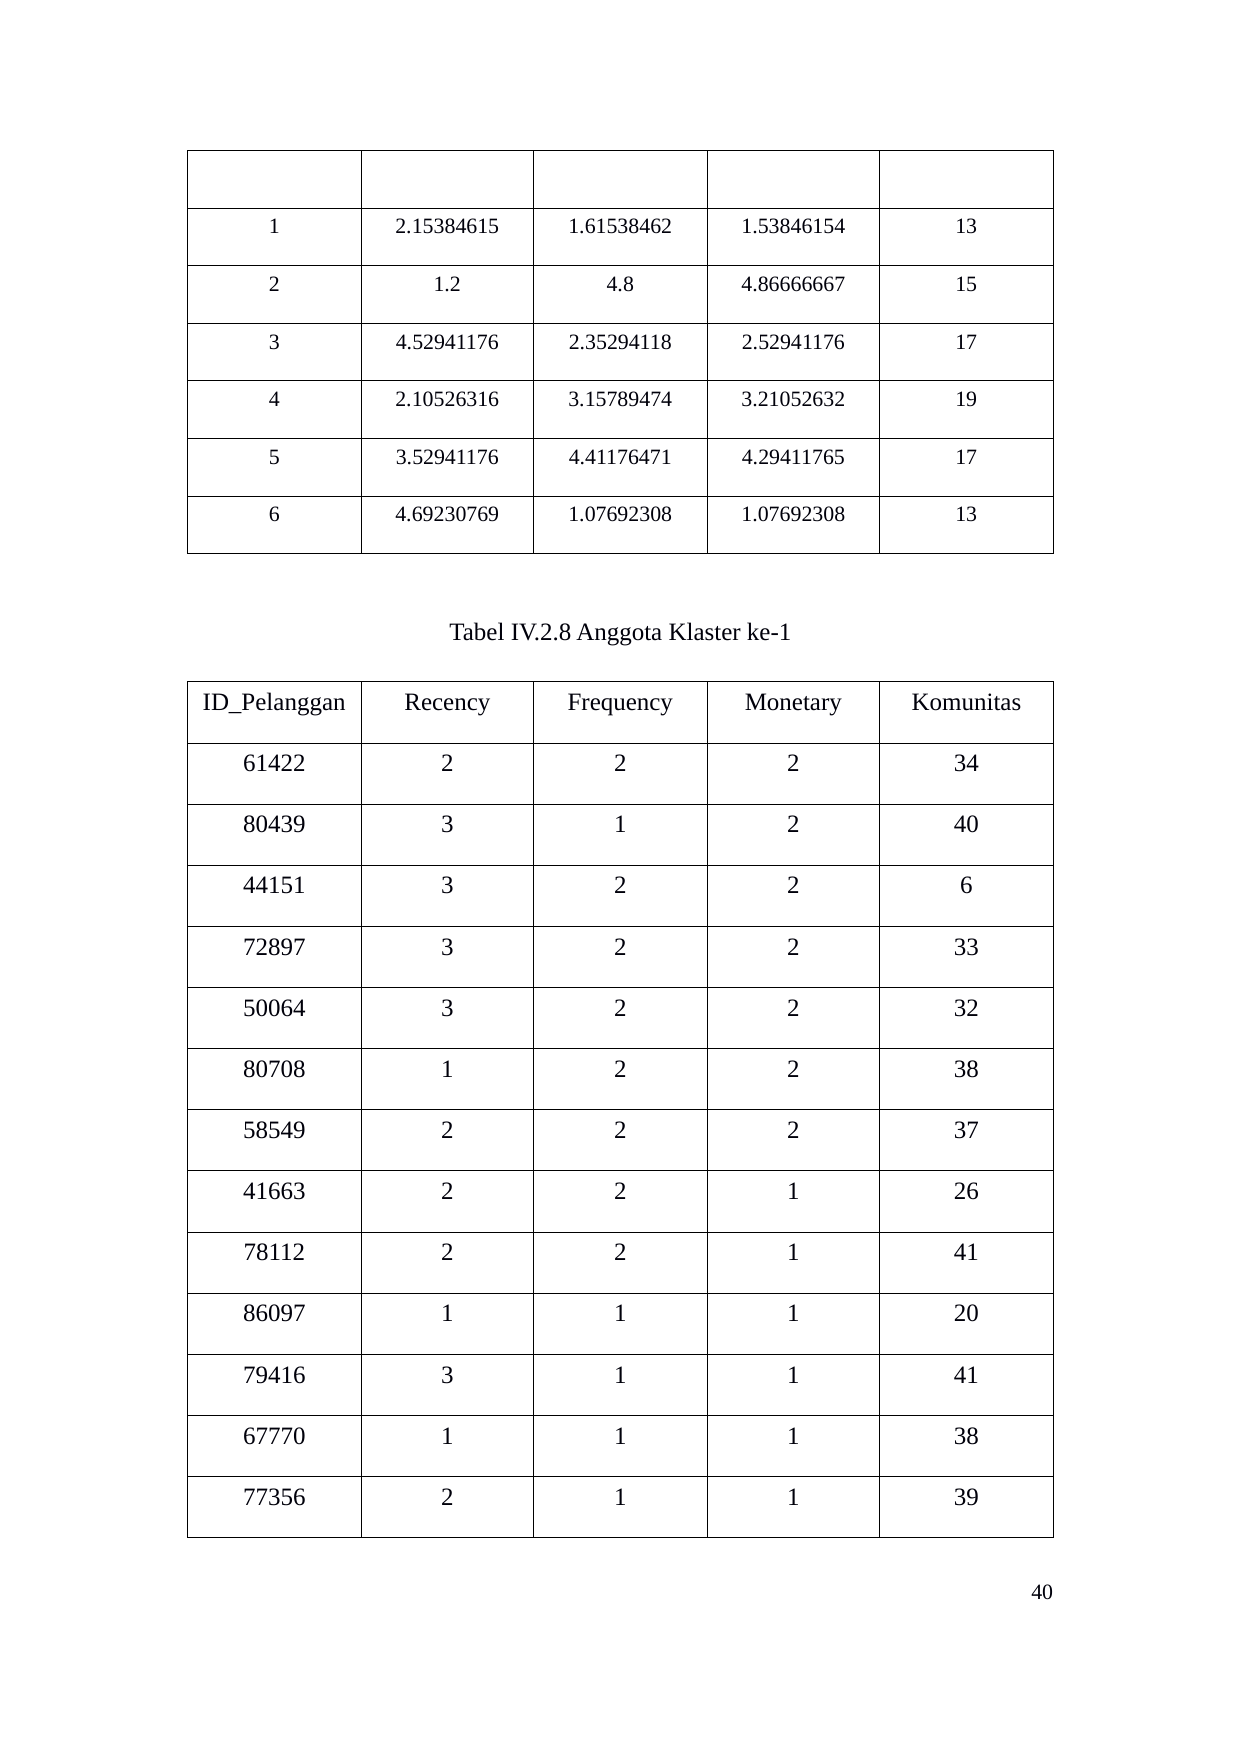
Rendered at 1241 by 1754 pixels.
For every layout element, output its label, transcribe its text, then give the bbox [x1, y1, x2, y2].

table_cell 6 [880, 866, 1053, 926]
table_cell 15 [880, 266, 1053, 323]
table_cell 2 [708, 1049, 879, 1109]
table_cell 86097 [188, 1294, 361, 1354]
table_cell 1 [708, 1171, 879, 1232]
table_cell 1 [534, 1355, 707, 1415]
table_cell 50064 [188, 988, 361, 1048]
table_cell 1 [188, 209, 361, 265]
table_cell 2 [362, 1110, 533, 1170]
table_cell 41 [880, 1355, 1053, 1415]
table_cell 4.86666667 [708, 266, 879, 323]
table_header [362, 151, 533, 208]
table_header [880, 151, 1053, 208]
table_cell 2 [362, 1233, 533, 1293]
table_cell 1 [708, 1416, 879, 1476]
table_cell 77356 [188, 1477, 361, 1537]
table_cell 1.2 [362, 266, 533, 323]
table_cell 2 [708, 988, 879, 1048]
table_cell 19 [880, 381, 1053, 438]
table_cell 39 [880, 1477, 1053, 1537]
table_cell 32 [880, 988, 1053, 1048]
table_cell 80439 [188, 805, 361, 865]
table_cell 79416 [188, 1355, 361, 1415]
table_cell 72897 [188, 927, 361, 987]
table_cell 13 [880, 209, 1053, 265]
table_cell 2 [708, 927, 879, 987]
table_cell 1 [708, 1233, 879, 1293]
table_cell 3.15789474 [534, 381, 707, 438]
table_cell 1 [534, 805, 707, 865]
table_cell 4 [188, 381, 361, 438]
table_header [708, 151, 879, 208]
table_cell 3 [362, 805, 533, 865]
table_header Komunitas [880, 682, 1053, 742]
table_cell 37 [880, 1110, 1053, 1170]
table_cell 2 [708, 1110, 879, 1170]
table_cell 38 [880, 1049, 1053, 1109]
table_cell 1 [534, 1416, 707, 1476]
table_cell 13 [880, 497, 1053, 553]
table_header [188, 151, 361, 208]
table_header Frequency [534, 682, 707, 742]
table_cell 4.52941176 [362, 324, 533, 380]
table_cell 2.52941176 [708, 324, 879, 380]
table_cell 2 [362, 1171, 533, 1232]
table_cell 1 [708, 1355, 879, 1415]
table_cell 3 [188, 324, 361, 380]
table_cell 1 [708, 1477, 879, 1537]
table_header Recency [362, 682, 533, 742]
text Tabel IV.2.8 Anggota Klaster ke-1 [187, 617, 1053, 646]
table_cell 2 [534, 1171, 707, 1232]
table_cell 2.35294118 [534, 324, 707, 380]
table_cell 1.07692308 [708, 497, 879, 553]
table_cell 40 [880, 805, 1053, 865]
table_cell 33 [880, 927, 1053, 987]
table_cell 2 [534, 1233, 707, 1293]
table_cell 1 [362, 1294, 533, 1354]
table_cell 17 [880, 439, 1053, 496]
table_cell 4.69230769 [362, 497, 533, 553]
table_cell 4.29411765 [708, 439, 879, 496]
table_cell 2 [362, 744, 533, 803]
table_header ID_Pelanggan [188, 682, 361, 742]
table_cell 26 [880, 1171, 1053, 1232]
table_cell 1 [708, 1294, 879, 1354]
table_cell 3 [362, 927, 533, 987]
table_cell 1.61538462 [534, 209, 707, 265]
table_header Monetary [708, 682, 879, 742]
table_cell 44151 [188, 866, 361, 926]
table_cell 3 [362, 1355, 533, 1415]
table_cell 1 [534, 1477, 707, 1537]
table_cell 5 [188, 439, 361, 496]
table_cell 58549 [188, 1110, 361, 1170]
table_cell 2 [362, 1477, 533, 1537]
table_cell 61422 [188, 744, 361, 803]
table_cell 2 [534, 988, 707, 1048]
table_cell 3.21052632 [708, 381, 879, 438]
table_cell 3 [362, 988, 533, 1048]
table_cell 2 [534, 866, 707, 926]
table_cell 2.15384615 [362, 209, 533, 265]
table_header [534, 151, 707, 208]
table_cell 41663 [188, 1171, 361, 1232]
table_cell 4.41176471 [534, 439, 707, 496]
table_cell 2.10526316 [362, 381, 533, 438]
table_cell 1 [362, 1049, 533, 1109]
table_cell 2 [708, 805, 879, 865]
table_cell 2 [534, 927, 707, 987]
table_cell 4.8 [534, 266, 707, 323]
table_cell 41 [880, 1233, 1053, 1293]
table_cell 2 [708, 866, 879, 926]
table_cell 34 [880, 744, 1053, 803]
table_cell 78112 [188, 1233, 361, 1293]
table_cell 3 [362, 866, 533, 926]
table_cell 2 [188, 266, 361, 323]
table_cell 2 [534, 1049, 707, 1109]
table_cell 1.07692308 [534, 497, 707, 553]
table_cell 1 [362, 1416, 533, 1476]
table_cell 3.52941176 [362, 439, 533, 496]
table_cell 1.53846154 [708, 209, 879, 265]
table_cell 6 [188, 497, 361, 553]
table_cell 67770 [188, 1416, 361, 1476]
table_cell 20 [880, 1294, 1053, 1354]
table_cell 2 [534, 744, 707, 803]
table_cell 38 [880, 1416, 1053, 1476]
table_cell 2 [708, 744, 879, 803]
table_cell 80708 [188, 1049, 361, 1109]
table_cell 2 [534, 1110, 707, 1170]
table_cell 1 [534, 1294, 707, 1354]
table_cell 17 [880, 324, 1053, 380]
